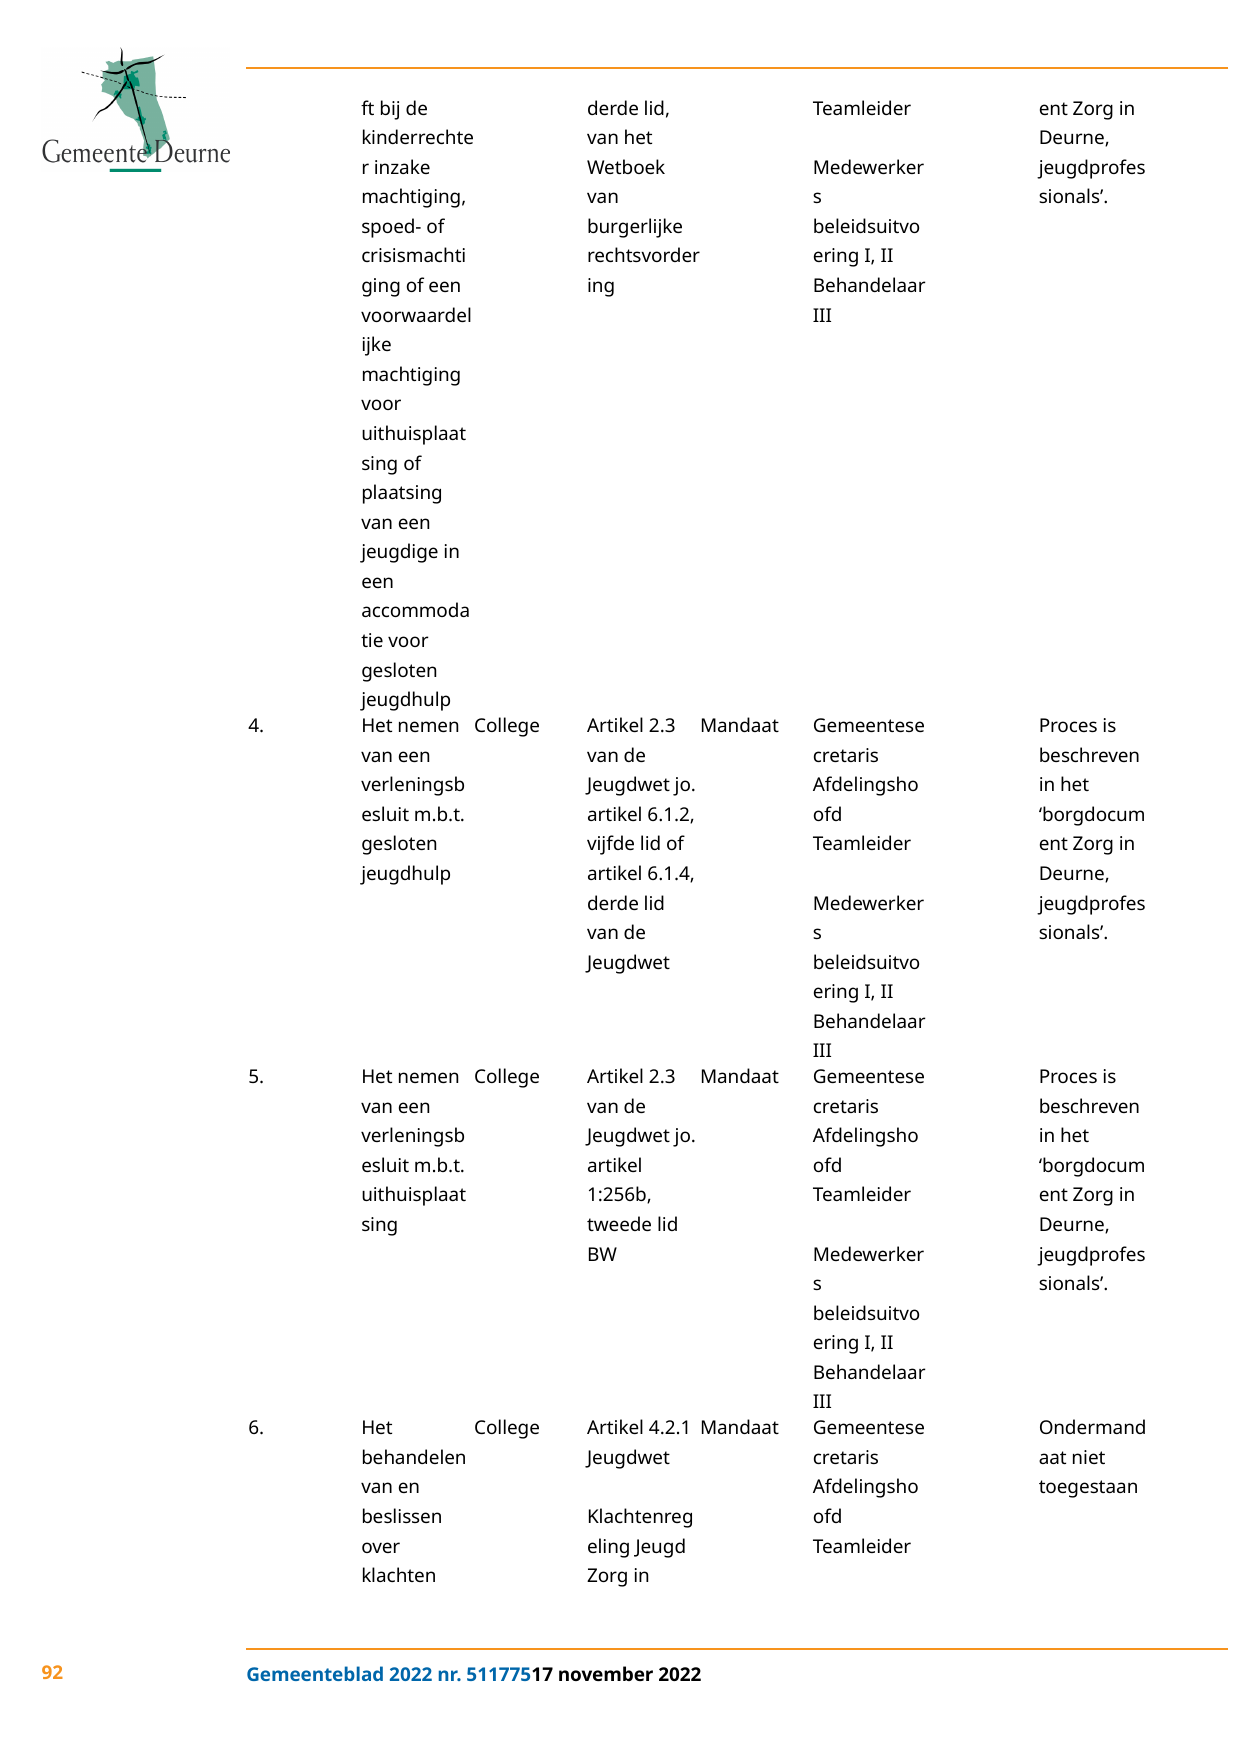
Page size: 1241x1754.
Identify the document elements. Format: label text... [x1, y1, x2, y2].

table_cell [926, 95, 1038, 712]
table_cell 5. [248, 1063, 361, 1414]
table_cell Gemeentesecretaris Afdelingshoofd Teamleider Medewerkers beleidsuitvoering I, II Behandelaar III [813, 712, 926, 1063]
table_cell [926, 712, 1038, 1063]
table_cell 4. [248, 712, 361, 1063]
table_cell Ondermandaat niet toegestaan [1039, 1415, 1152, 1588]
table_cell Het nemen van een verleningsbesluit m.b.t. uithuisplaatsing [361, 1063, 474, 1414]
table_cell Teamleider Medewerkers beleidsuitvoering I, II Behandelaar III [813, 95, 926, 712]
table_cell Gemeentesecretaris Afdelingshoofd Teamleider Medewerkers beleidsuitvoering I, II Behandelaar III [813, 1063, 926, 1414]
table_cell Artikel 4.2.1 Jeugdwet Klachtenregeling Jeugd Zorg in [587, 1415, 700, 1588]
table_cell [700, 95, 813, 712]
picture [41, 47, 231, 172]
table_cell College [474, 1063, 587, 1414]
table_cell [926, 1415, 1038, 1588]
table_cell ft bij de kinderrechter inzake machtiging, spoed- of crisismachtiging of een voorwaardelijke machtiging voor uithuisplaatsing of plaatsing van een jeugdige in een accommodatie voor gesloten jeugdhulp [361, 95, 474, 712]
table_cell Mandaat [700, 712, 813, 1063]
table_cell Gemeentesecretaris Afdelingshoofd Teamleider [813, 1415, 926, 1588]
table_cell derde lid, van het Wetboek van burgerlijke rechtsvordering [587, 95, 700, 712]
table_cell [926, 1063, 1038, 1414]
table_cell Mandaat [700, 1063, 813, 1414]
table_cell Proces is beschreven in het ‘borgdocument Zorg in Deurne, jeugdprofessionals’. [1039, 712, 1152, 1063]
table_cell 6. [248, 1415, 361, 1588]
table_cell Mandaat [700, 1415, 813, 1588]
table_cell Proces is beschreven in het ‘borgdocument Zorg in Deurne, jeugdprofessionals’. [1039, 1063, 1152, 1414]
table_cell College [474, 1415, 587, 1588]
table_cell Artikel 2.3 van de Jeugdwet jo. artikel 6.1.2, vijfde lid of artikel 6.1.4, derde lid van de Jeugdwet [587, 712, 700, 1063]
table_cell [248, 95, 361, 712]
table_cell College [474, 712, 587, 1063]
table_cell Het nemen van een verleningsbesluit m.b.t. gesloten jeugdhulp [361, 712, 474, 1063]
table_cell ent Zorg in Deurne, jeugdprofessionals’. [1039, 95, 1152, 712]
table_cell [474, 95, 587, 712]
table_cell Het behandelen van en beslissen over klachten [361, 1415, 474, 1588]
table_cell Artikel 2.3 van de Jeugdwet jo. artikel 1:256b, tweede lid BW [587, 1063, 700, 1414]
